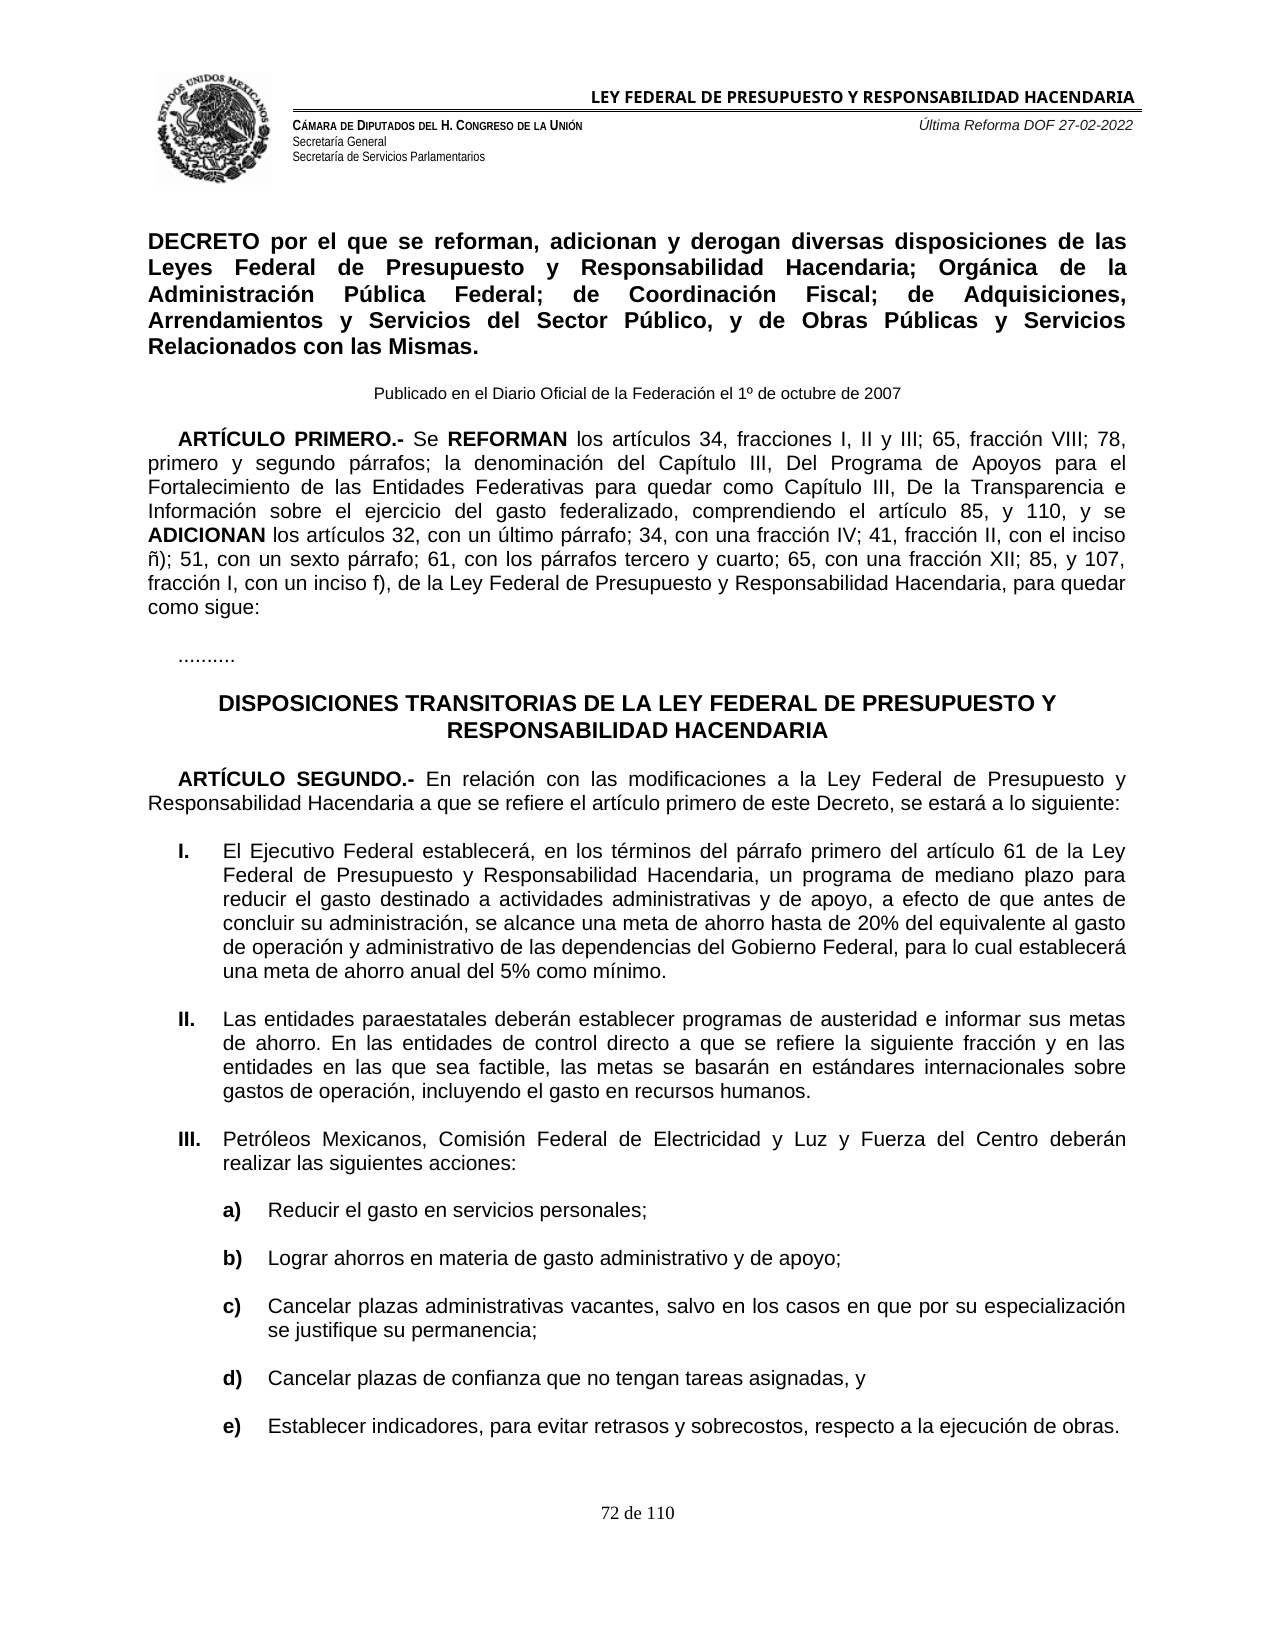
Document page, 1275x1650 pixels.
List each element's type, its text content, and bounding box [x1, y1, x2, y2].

text b) Lograr ahorros en materia de gasto administrativo y de apoyo; [223, 1246, 1127, 1270]
text ARTÍCULO PRIMERO.- Se REFORMAN los artículos 34, fracciones I, II y III; 65, fracción VIII; 78, primero y segundo párrafos; la denominación del Capítulo III, Del Programa de Apoyos para el Fortalecimiento de las Entidades Federativas para quedar como Capítulo III, De la Transparencia e Información sobre el ejercicio del gasto federalizado, comprendiendo el artículo 85, y 110, y se ADICIONAN los artículos 32, con un último párrafo; 34, con una fracción IV; 41, fracción II, con el inciso ñ); 51, con un sexto párrafo; 61, con los párrafos tercero y cuarto; 65, con una fracción XII; 85, y 107, fracción I, con un inciso f), de la Ley Federal de Presupuesto y Responsabilidad Hacendaria, para quedar como sigue: [148, 427, 1127, 618]
text a) Reducir el gasto en servicios personales; [223, 1198, 1127, 1222]
text I. El Ejecutivo Federal establecerá, en los términos del párrafo primero del artículo 61 de la Ley Federal de Presupuesto y Responsabilidad Hacendaria, un programa de mediano plazo para reducir el gasto destinado a actividades administrativas y de apoyo, a efecto de que antes de concluir su administración, se alcance una meta de ahorro hasta de 20% del equivalente al gasto de operación y administrativo de las dependencias del Gobierno Federal, para lo cual establecerá una meta de ahorro anual del 5% como mínimo. [178, 839, 1127, 983]
text III. Petróleos Mexicanos, Comisión Federal de Electricidad y Luz y Fuerza del Centro deberán realizar las siguientes acciones: [178, 1126, 1127, 1174]
text .......... [148, 642, 1127, 666]
text Publicado en el Diario Oficial de la Federación el 1º de octubre de 2007 [148, 384, 1127, 403]
text e) Establecer indicadores, para evitar retrasos y sobrecostos, respecto a la ejecución de obras. [223, 1414, 1127, 1438]
text d) Cancelar plazas de confianza que no tengan tareas asignadas, y [223, 1366, 1127, 1390]
text II. Las entidades paraestatales deberán establecer programas de austeridad e informar sus metas de ahorro. En las entidades de control directo a que se refiere la siguiente fracción y en las entidades en las que sea factible, las metas se basarán en estándares internacionales sobre gastos de operación, incluyendo el gasto en recursos humanos. [178, 1007, 1127, 1102]
text DECRETO por el que se reforman, adicionan y derogan diversas disposiciones de las Leyes Federal de Presupuesto y Responsabilidad Hacendaria; Orgánica de la Administración Pública Federal; de Coordinación Fiscal; de Adquisiciones, Arrendamientos y Servicios del Sector Público, y de Obras Públicas y Servicios Relacionados con las Mismas. [148, 228, 1127, 360]
text c) Cancelar plazas administrativas vacantes, salvo en los casos en que por su especialización se justifique su permanencia; [223, 1294, 1127, 1342]
text DISPOSICIONES TRANSITORIAS DE LA LEY FEDERAL DE PRESUPUESTO Y RESPONSABILIDAD HACENDARIA [148, 690, 1127, 743]
text ARTÍCULO SEGUNDO.- En relación con las modificaciones a la Ley Federal de Presupuesto y Responsabilidad Hacendaria a que se refiere el artículo primero de este Decreto, se estará a lo siguiente: [148, 767, 1127, 815]
